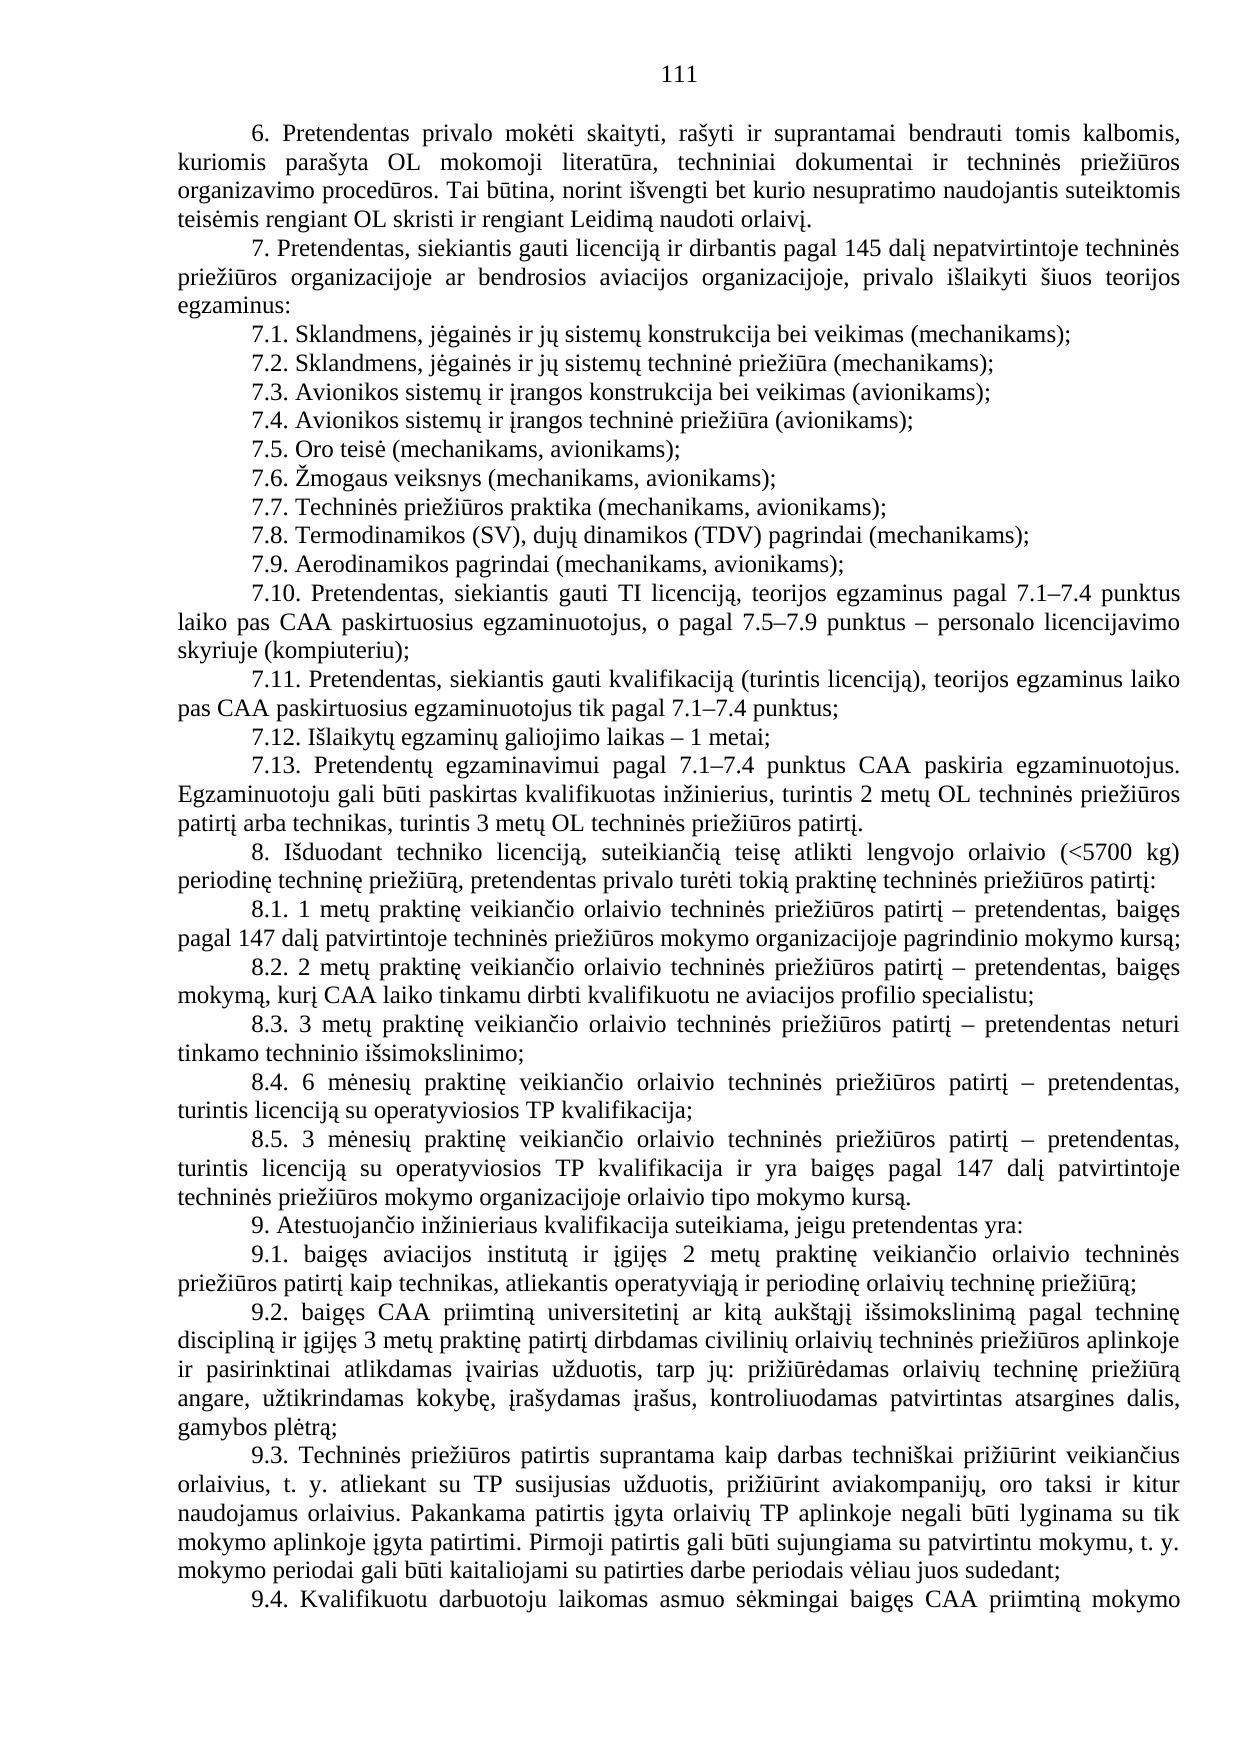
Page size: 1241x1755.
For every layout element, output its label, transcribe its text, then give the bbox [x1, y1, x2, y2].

text 7.3. Avionikos sistemų ir įrangos konstrukcija bei veikimas (avionikams); [177, 377, 1181, 406]
text 7.10. Pretendentas, siekiantis gauti TI licenciją, teorijos egzaminus pagal 7.1–7.4 punktus laiko pas CAA paskirtuosius egzaminuotojus, o pagal 7.5–7.9 punktus – personalo licencijavimo skyriuje (kompiuteriu); [177, 578, 1181, 664]
text 9.4. Kvalifikuotu darbuotoju laikomas asmuo sėkmingai baigęs CAA priimtiną mokymo [177, 1584, 1181, 1613]
text 7.9. Aerodinamikos pagrindai (mechanikams, avionikams); [177, 549, 1181, 578]
text 6. Pretendentas privalo mokėti skaityti, rašyti ir suprantamai bendrauti tomis kalbomis, kuriomis parašyta OL mokomoji literatūra, techniniai dokumentai ir techninės priežiūros organizavimo procedūros. Tai būtina, norint išvengti bet kurio nesupratimo naudojantis suteiktomis teisėmis rengiant OL skristi ir rengiant Leidimą naudoti orlaivį. [177, 118, 1181, 233]
text 8.1. 1 metų praktinę veikiančio orlaivio techninės priežiūros patirtį – pretendentas, baigęs pagal 147 dalį patvirtintoje techninės priežiūros mokymo organizacijoje pagrindinio mokymo kursą; [177, 894, 1181, 952]
text 7. Pretendentas, siekiantis gauti licenciją ir dirbantis pagal 145 dalį nepatvirtintoje techninės priežiūros organizacijoje ar bendrosios aviacijos organizacijoje, privalo išlaikyti šiuos teorijos egzaminus: [177, 233, 1181, 319]
text 9.2. baigęs CAA priimtiną universitetinį ar kitą aukštąjį išsimokslinimą pagal techninę discipliną ir įgijęs 3 metų praktinę patirtį dirbdamas civilinių orlaivių techninės priežiūros aplinkoje ir pasirinktinai atlikdamas įvairias užduotis, tarp jų: prižiūrėdamas orlaivių techninę priežiūrą angare, užtikrindamas kokybę, įrašydamas įrašus, kontroliuodamas patvirtintas atsargines dalis, gamybos plėtrą; [177, 1297, 1181, 1441]
text 8.3. 3 metų praktinę veikiančio orlaivio techninės priežiūros patirtį – pretendentas neturi tinkamo techninio išsimokslinimo; [177, 1009, 1181, 1067]
text 7.13. Pretendentų egzaminavimui pagal 7.1–7.4 punktus CAA paskiria egzaminuotojus. Egzaminuotoju gali būti paskirtas kvalifikuotas inžinierius, turintis 2 metų OL techninės priežiūros patirtį arba technikas, turintis 3 metų OL techninės priežiūros patirtį. [177, 751, 1181, 837]
text 8.4. 6 mėnesių praktinę veikiančio orlaivio techninės priežiūros patirtį – pretendentas, turintis licenciją su operatyviosios TP kvalifikacija; [177, 1067, 1181, 1124]
text 7.11. Pretendentas, siekiantis gauti kvalifikaciją (turintis licenciją), teorijos egzaminus laiko pas CAA paskirtuosius egzaminuotojus tik pagal 7.1–7.4 punktus; [177, 664, 1181, 722]
text 7.12. Išlaikytų egzaminų galiojimo laikas – 1 metai; [177, 722, 1181, 751]
text 7.6. Žmogaus veiksnys (mechanikams, avionikams); [177, 463, 1181, 492]
text 9.1. baigęs aviacijos institutą ir įgijęs 2 metų praktinę veikiančio orlaivio techninės priežiūros patirtį kaip technikas, atliekantis operatyviąją ir periodinę orlaivių techninę priežiūrą; [177, 1239, 1181, 1297]
text 7.1. Sklandmens, jėgainės ir jų sistemų konstrukcija bei veikimas (mechanikams); [177, 319, 1181, 348]
text 8. Išduodant techniko licenciją, suteikiančią teisę atlikti lengvojo orlaivio (<5700 kg) periodinę techninę priežiūrą, pretendentas privalo turėti tokią praktinę techninės priežiūros patirtį: [177, 837, 1181, 894]
text 7.4. Avionikos sistemų ir įrangos techninė priežiūra (avionikams); [177, 406, 1181, 434]
text 9. Atestuojančio inžinieriaus kvalifikacija suteikiama, jeigu pretendentas yra: [177, 1211, 1181, 1239]
text 7.7. Techninės priežiūros praktika (mechanikams, avionikams); [177, 492, 1181, 521]
text 9.3. Techninės priežiūros patirtis suprantama kaip darbas techniškai prižiūrint veikiančius orlaivius, t. y. atliekant su TP susijusias užduotis, prižiūrint aviakompanijų, oro taksi ir kitur naudojamus orlaivius. Pakankama patirtis įgyta orlaivių TP aplinkoje negali būti lyginama su tik mokymo aplinkoje įgyta patirtimi. Pirmoji patirtis gali būti sujungiama su patvirtintu mokymu, t. y. mokymo periodai gali būti kaitaliojami su patirties darbe periodais vėliau juos sudedant; [177, 1441, 1181, 1584]
text 8.5. 3 mėnesių praktinę veikiančio orlaivio techninės priežiūros patirtį – pretendentas, turintis licenciją su operatyviosios TP kvalifikacija ir yra baigęs pagal 147 dalį patvirtintoje techninės priežiūros mokymo organizacijoje orlaivio tipo mokymo kursą. [177, 1124, 1181, 1211]
text 7.8. Termodinamikos (SV), dujų dinamikos (TDV) pagrindai (mechanikams); [177, 521, 1181, 549]
text 7.2. Sklandmens, jėgainės ir jų sistemų techninė priežiūra (mechanikams); [177, 348, 1181, 377]
text 7.5. Oro teisė (mechanikams, avionikams); [177, 434, 1181, 463]
text 8.2. 2 metų praktinę veikiančio orlaivio techninės priežiūros patirtį – pretendentas, baigęs mokymą, kurį CAA laiko tinkamu dirbti kvalifikuotu ne aviacijos profilio specialistu; [177, 952, 1181, 1009]
